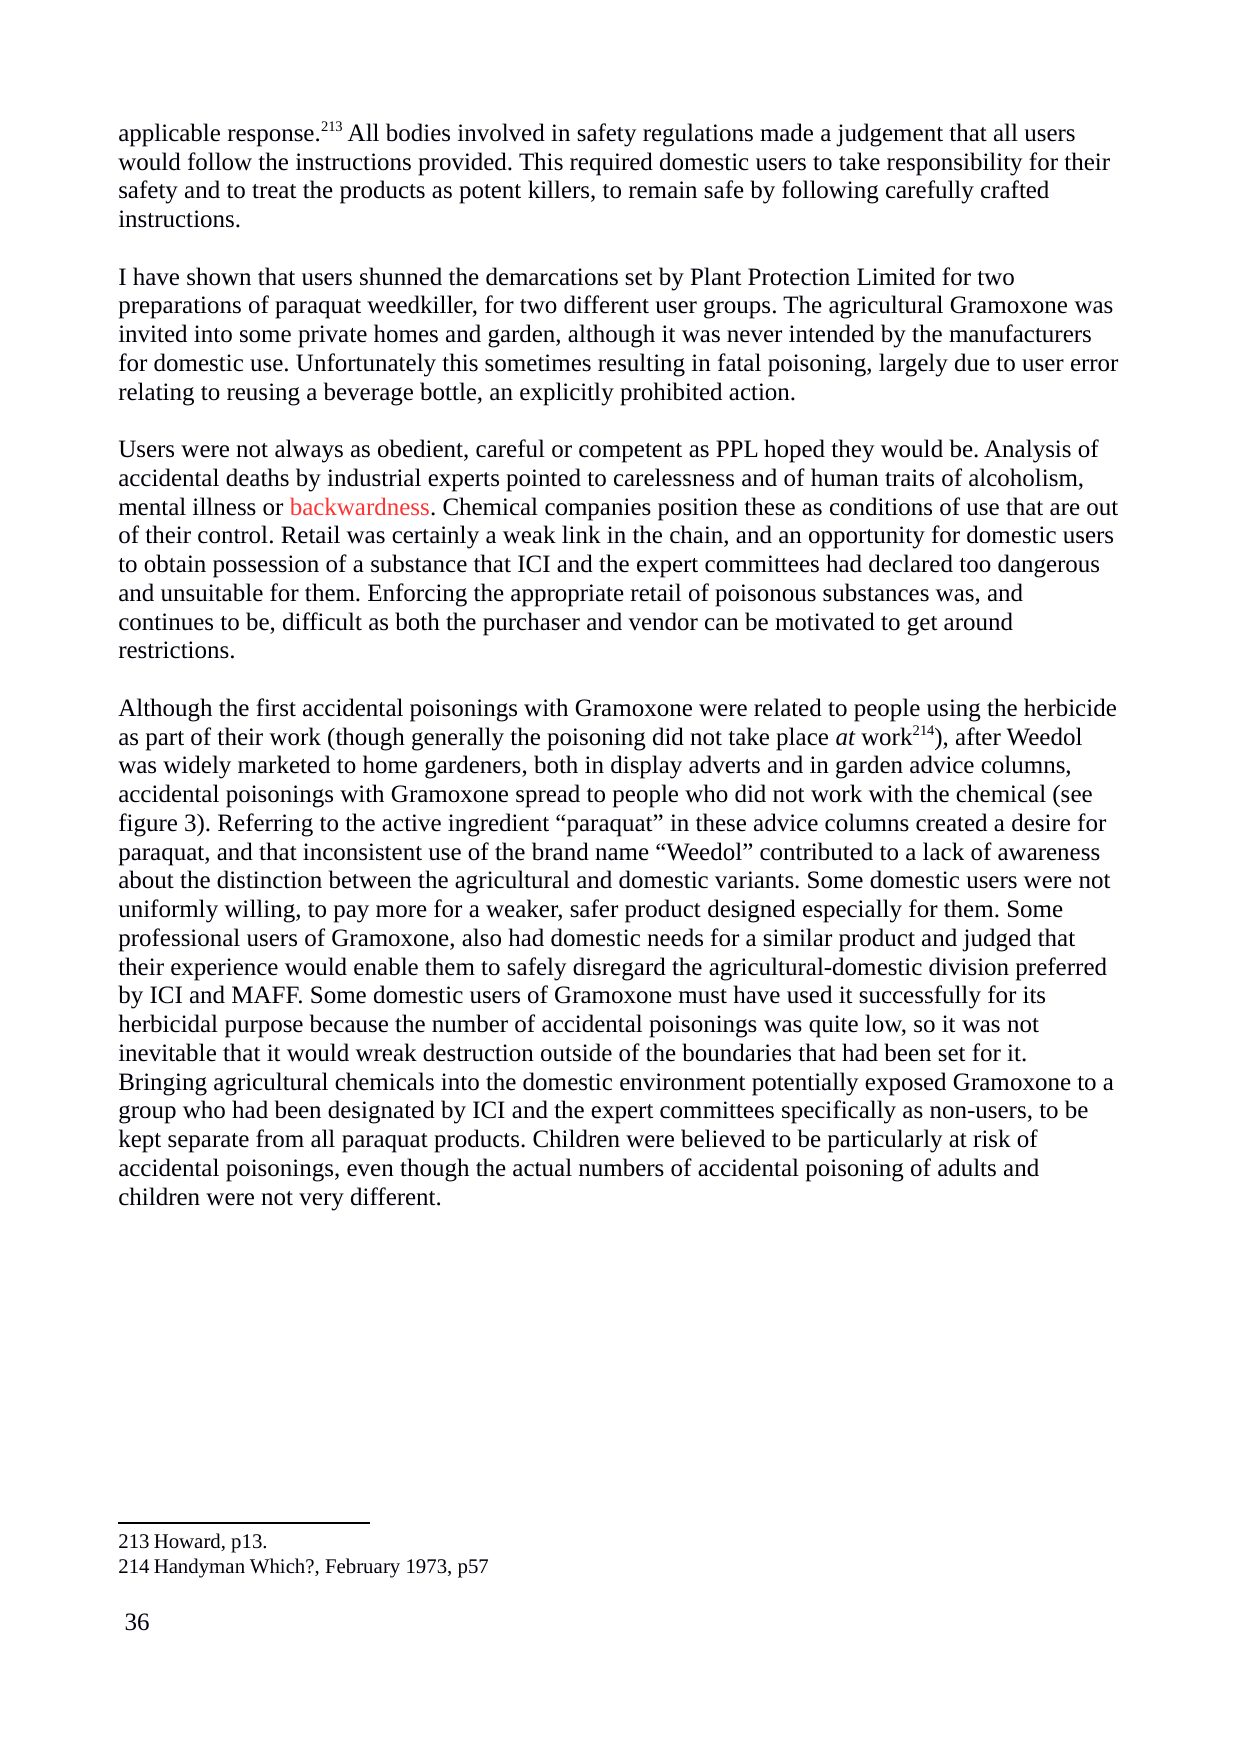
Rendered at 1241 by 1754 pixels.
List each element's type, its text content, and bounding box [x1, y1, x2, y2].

text Users were not always as obedient, careful or competent as PPL hoped they would be. Analysis of accidental deaths by industrial experts pointed to carelessness and of human traits of alcoholism, mental illness or backwardness. Chemical companies position these as conditions of use that are out of their control. Retail was certainly a weak link in the chain, and an opportunity for domestic users to obtain possession of a substance that ICI and the expert committees had declared too dangerous and unsuitable for them. Enforcing the appropriate retail of poisonous substances was, and continues to be, difficult as both the purchaser and vendor can be motivated to get around restrictions. [118, 434, 1122, 664]
text applicable response. All bodies involved in safety regulations made a judgement that all users would follow the instructions provided. This required domestic users to take responsibility for their safety and to treat the products as potent killers, to remain safe by following carefully crafted instructions. [118, 118, 1122, 233]
text Handyman Which?, February 1973, p57 [118, 1553, 1122, 1578]
text Howard, p13. [118, 1529, 1122, 1553]
text I have shown that users shunned the demarcations set by Plant Protection Limited for two preparations of paraquat weedkiller, for two different user groups. The agricultural Gramoxone was invited into some private homes and garden, although it was never intended by the manufacturers for domestic use. Unfortunately this sometimes resulting in fatal poisoning, largely due to user error relating to reusing a beverage bottle, an explicitly prohibited action. [118, 262, 1122, 406]
text Although the first accidental poisonings with Gramoxone were related to people using the herbicide as part of their work (though generally the poisoning did not take place at work), after Weedol was widely marketed to home gardeners, both in display adverts and in garden advice columns, accidental poisonings with Gramoxone spread to people who did not work with the chemical (see figure 3). Referring to the active ingredient “paraquat” in these advice columns created a desire for paraquat, and that inconsistent use of the brand name “Weedol” contributed to a lack of awareness about the distinction between the agricultural and domestic variants. Some domestic users were not uniformly willing, to pay more for a weaker, safer product designed especially for them. Some professional users of Gramoxone, also had domestic needs for a similar product and judged that their experience would enable them to safely disregard the agricultural-domestic division preferred by ICI and MAFF. Some domestic users of Gramoxone must have used it successfully for its herbicidal purpose because the number of accidental poisonings was quite low, so it was not inevitable that it would wreak destruction outside of the boundaries that had been set for it. Bringing agricultural chemicals into the domestic environment potentially exposed Gramoxone to a group who had been designated by ICI and the expert committees specifically as non-users, to be kept separate from all paraquat products. Children were believed to be particularly at risk of accidental poisonings, even though the actual numbers of accidental poisoning of adults and children were not very different. [118, 693, 1122, 1211]
